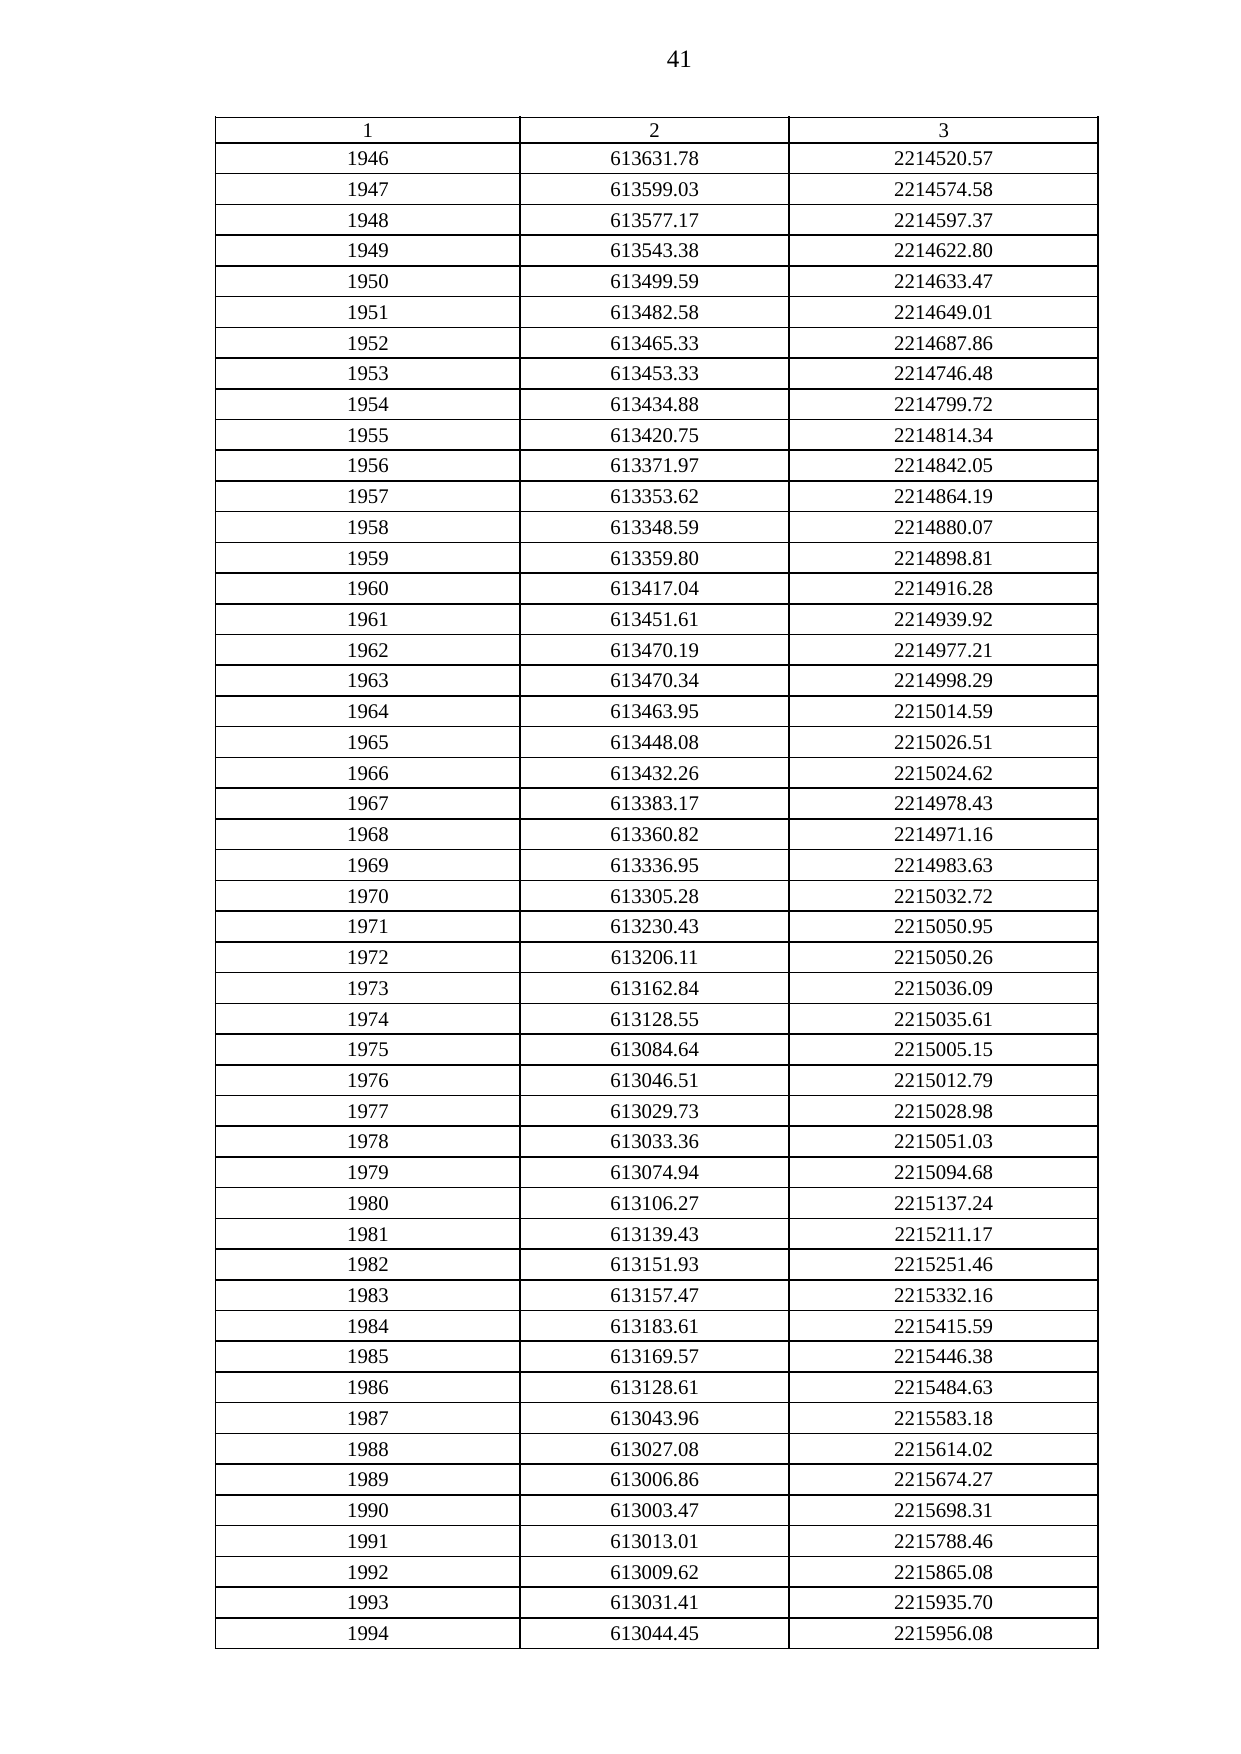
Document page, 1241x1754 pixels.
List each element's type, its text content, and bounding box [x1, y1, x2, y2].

table_cell 1967 [216, 789, 519, 818]
table_cell 613420.75 [521, 420, 788, 449]
table_cell 2214746.48 [790, 359, 1097, 388]
table_cell 2215614.02 [790, 1434, 1097, 1463]
table_cell 613359.80 [521, 543, 788, 572]
table_cell 2215051.03 [790, 1127, 1097, 1156]
table_cell 2214880.07 [790, 512, 1097, 541]
table_cell 1986 [216, 1373, 519, 1402]
table_cell 2215137.24 [790, 1188, 1097, 1217]
table_cell 613009.62 [521, 1557, 788, 1586]
table_cell 1993 [216, 1588, 519, 1617]
table_cell 2214814.34 [790, 420, 1097, 449]
table_cell 1978 [216, 1127, 519, 1156]
table_cell 613371.97 [521, 451, 788, 480]
table_cell 1984 [216, 1311, 519, 1340]
table_cell 1959 [216, 543, 519, 572]
table_cell 1992 [216, 1557, 519, 1586]
table_cell 2214864.19 [790, 482, 1097, 511]
table_cell 1951 [216, 297, 519, 326]
table_header 3 [790, 118, 1097, 142]
table_cell 2215674.27 [790, 1465, 1097, 1494]
table_cell 2215211.17 [790, 1219, 1097, 1248]
table_cell 2215050.26 [790, 943, 1097, 972]
table_cell 1968 [216, 820, 519, 849]
table_cell 1969 [216, 850, 519, 879]
table_cell 1977 [216, 1096, 519, 1125]
table_cell 1960 [216, 574, 519, 603]
table_cell 613027.08 [521, 1434, 788, 1463]
table_cell 613448.08 [521, 727, 788, 757]
table_cell 1965 [216, 727, 519, 757]
table_cell 2215094.68 [790, 1158, 1097, 1187]
table_cell 1988 [216, 1434, 519, 1463]
table_cell 2214574.58 [790, 174, 1097, 203]
table_cell 2215956.08 [790, 1619, 1097, 1648]
table_cell 2215005.15 [790, 1035, 1097, 1064]
table_cell 613003.47 [521, 1496, 788, 1525]
table_cell 2215788.46 [790, 1526, 1097, 1556]
table_cell 1950 [216, 267, 519, 296]
table_cell 613106.27 [521, 1188, 788, 1217]
table_cell 613128.55 [521, 1004, 788, 1033]
table_cell 1948 [216, 205, 519, 234]
table_cell 2215415.59 [790, 1311, 1097, 1340]
table_cell 1979 [216, 1158, 519, 1187]
table_cell 613417.04 [521, 574, 788, 603]
table_cell 1947 [216, 174, 519, 203]
table_cell 613470.19 [521, 635, 788, 664]
table_cell 2214971.16 [790, 820, 1097, 849]
table_cell 613151.93 [521, 1250, 788, 1279]
table_cell 613432.26 [521, 758, 788, 787]
table_cell 2215446.38 [790, 1342, 1097, 1371]
table_cell 613499.59 [521, 267, 788, 296]
table_cell 613353.62 [521, 482, 788, 511]
table_cell 2214998.29 [790, 666, 1097, 695]
table_cell 613162.84 [521, 973, 788, 1002]
table_cell 1980 [216, 1188, 519, 1217]
table_cell 1972 [216, 943, 519, 972]
table_cell 1975 [216, 1035, 519, 1064]
table_cell 613453.33 [521, 359, 788, 388]
table_cell 1956 [216, 451, 519, 480]
table_cell 613451.61 [521, 605, 788, 634]
table_cell 613157.47 [521, 1281, 788, 1310]
table_cell 613383.17 [521, 789, 788, 818]
table_header 1 [216, 118, 519, 142]
table_cell 613029.73 [521, 1096, 788, 1125]
table_cell 2215026.51 [790, 727, 1097, 757]
table_cell 2215050.95 [790, 912, 1097, 941]
table_cell 2214842.05 [790, 451, 1097, 480]
table_cell 2214983.63 [790, 850, 1097, 879]
table_cell 1976 [216, 1066, 519, 1094]
table_cell 2214649.01 [790, 297, 1097, 326]
table_cell 613465.33 [521, 328, 788, 357]
table_cell 2215698.31 [790, 1496, 1097, 1525]
table_cell 613046.51 [521, 1066, 788, 1094]
table_cell 613434.88 [521, 390, 788, 418]
table_cell 1953 [216, 359, 519, 388]
table_cell 1970 [216, 881, 519, 910]
table_cell 2215935.70 [790, 1588, 1097, 1617]
table_cell 613183.61 [521, 1311, 788, 1340]
table_cell 2214898.81 [790, 543, 1097, 572]
table_cell 1964 [216, 697, 519, 726]
table_cell 613084.64 [521, 1035, 788, 1064]
table_cell 2214622.80 [790, 236, 1097, 265]
table_cell 2214939.92 [790, 605, 1097, 634]
table_cell 1983 [216, 1281, 519, 1310]
table_cell 1955 [216, 420, 519, 449]
table_cell 613577.17 [521, 205, 788, 234]
table_cell 613599.03 [521, 174, 788, 203]
table_cell 613482.58 [521, 297, 788, 326]
table_cell 2215251.46 [790, 1250, 1097, 1279]
table_cell 2214597.37 [790, 205, 1097, 234]
table_cell 2215583.18 [790, 1403, 1097, 1433]
table_cell 613006.86 [521, 1465, 788, 1494]
table_cell 1946 [216, 144, 519, 173]
table_cell 2215865.08 [790, 1557, 1097, 1586]
table_cell 2215028.98 [790, 1096, 1097, 1125]
table_cell 1974 [216, 1004, 519, 1033]
table_cell 1982 [216, 1250, 519, 1279]
table_cell 613044.45 [521, 1619, 788, 1648]
table_cell 2215036.09 [790, 973, 1097, 1002]
table_cell 2214799.72 [790, 390, 1097, 418]
table_cell 2215484.63 [790, 1373, 1097, 1402]
table_cell 613206.11 [521, 943, 788, 972]
table_cell 1962 [216, 635, 519, 664]
table_cell 1991 [216, 1526, 519, 1556]
table_cell 2215332.16 [790, 1281, 1097, 1310]
table_cell 613139.43 [521, 1219, 788, 1248]
table_cell 1966 [216, 758, 519, 787]
table_cell 613074.94 [521, 1158, 788, 1187]
table_cell 2215035.61 [790, 1004, 1097, 1033]
table_cell 2215012.79 [790, 1066, 1097, 1094]
table_cell 2214687.86 [790, 328, 1097, 357]
table_cell 2214520.57 [790, 144, 1097, 173]
table_cell 1952 [216, 328, 519, 357]
table_cell 2215014.59 [790, 697, 1097, 726]
table_cell 613543.38 [521, 236, 788, 265]
table_cell 1990 [216, 1496, 519, 1525]
table_cell 1994 [216, 1619, 519, 1648]
table_cell 613470.34 [521, 666, 788, 695]
table_cell 613033.36 [521, 1127, 788, 1156]
table_cell 613169.57 [521, 1342, 788, 1371]
table_cell 613031.41 [521, 1588, 788, 1617]
table_cell 2214977.21 [790, 635, 1097, 664]
table_cell 2214978.43 [790, 789, 1097, 818]
table_cell 613013.01 [521, 1526, 788, 1556]
table_cell 613305.28 [521, 881, 788, 910]
table_cell 1957 [216, 482, 519, 511]
table_cell 1961 [216, 605, 519, 634]
table_cell 613230.43 [521, 912, 788, 941]
table_cell 613360.82 [521, 820, 788, 849]
table_cell 613336.95 [521, 850, 788, 879]
table_cell 1963 [216, 666, 519, 695]
table_cell 2215032.72 [790, 881, 1097, 910]
table_cell 1985 [216, 1342, 519, 1371]
table_cell 2214633.47 [790, 267, 1097, 296]
table_cell 613128.61 [521, 1373, 788, 1402]
table_cell 613043.96 [521, 1403, 788, 1433]
table_cell 613463.95 [521, 697, 788, 726]
table_cell 1954 [216, 390, 519, 418]
table_cell 2215024.62 [790, 758, 1097, 787]
table_cell 1949 [216, 236, 519, 265]
table_cell 1971 [216, 912, 519, 941]
table_header 2 [521, 118, 788, 142]
table_cell 613631.78 [521, 144, 788, 173]
table_cell 1989 [216, 1465, 519, 1494]
table_cell 613348.59 [521, 512, 788, 541]
table_cell 1981 [216, 1219, 519, 1248]
table_cell 2214916.28 [790, 574, 1097, 603]
table_cell 1987 [216, 1403, 519, 1433]
table_cell 1973 [216, 973, 519, 1002]
table_cell 1958 [216, 512, 519, 541]
